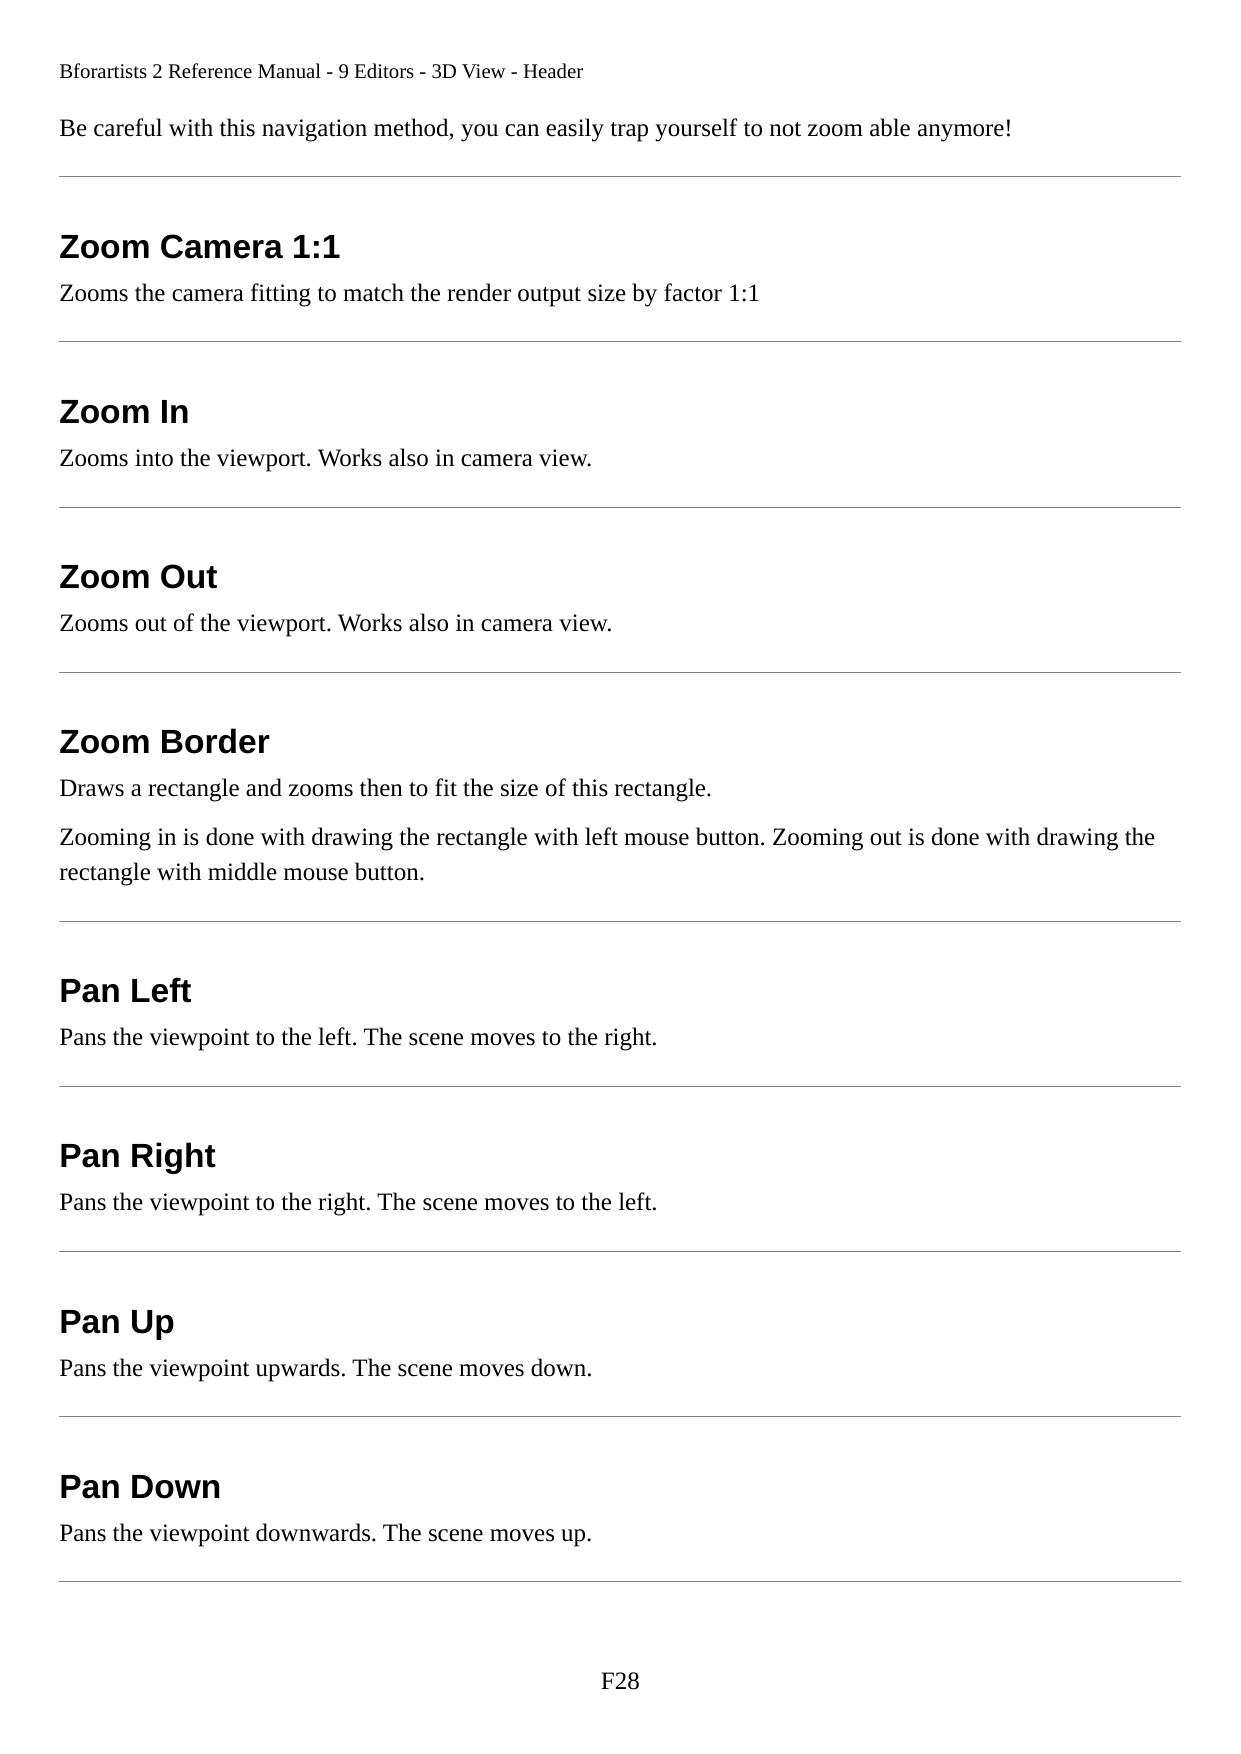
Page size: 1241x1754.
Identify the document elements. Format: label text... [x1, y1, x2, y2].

text Draws a rectangle and zooms then to fit the size of this rectangle. [59, 773, 1181, 802]
subtitle Zoom Border [59, 722, 1181, 761]
text Pans the viewpoint to the right. The scene moves to the left. [59, 1187, 1181, 1216]
subtitle Pan Up [59, 1301, 1181, 1340]
subtitle Zoom Camera 1:1 [59, 227, 1181, 265]
text Zooms out of the viewport. Works also in camera view. [59, 608, 1181, 637]
text Pans the viewpoint downwards. The scene moves up. [59, 1518, 1181, 1547]
subtitle Pan Right [59, 1136, 1181, 1175]
subtitle Pan Left [59, 971, 1181, 1010]
subtitle Zoom In [59, 392, 1181, 431]
text Zooms into the viewport. Works also in camera view. [59, 443, 1181, 472]
subtitle Zoom Out [59, 557, 1181, 596]
text Pans the viewpoint upwards. The scene moves down. [59, 1353, 1181, 1381]
text Zooming in is done with drawing the rectangle with left mouse button. Zooming out is done with drawing the rectangle with middle mouse button. [59, 822, 1181, 886]
text Be careful with this navigation method, you can easily trap yourself to not zoom able anymore! [59, 113, 1181, 141]
text Zooms the camera fitting to match the render output size by factor 1:1 [59, 278, 1181, 307]
text Pans the viewpoint to the left. The scene moves to the right. [59, 1022, 1181, 1051]
subtitle Pan Down [59, 1467, 1181, 1505]
